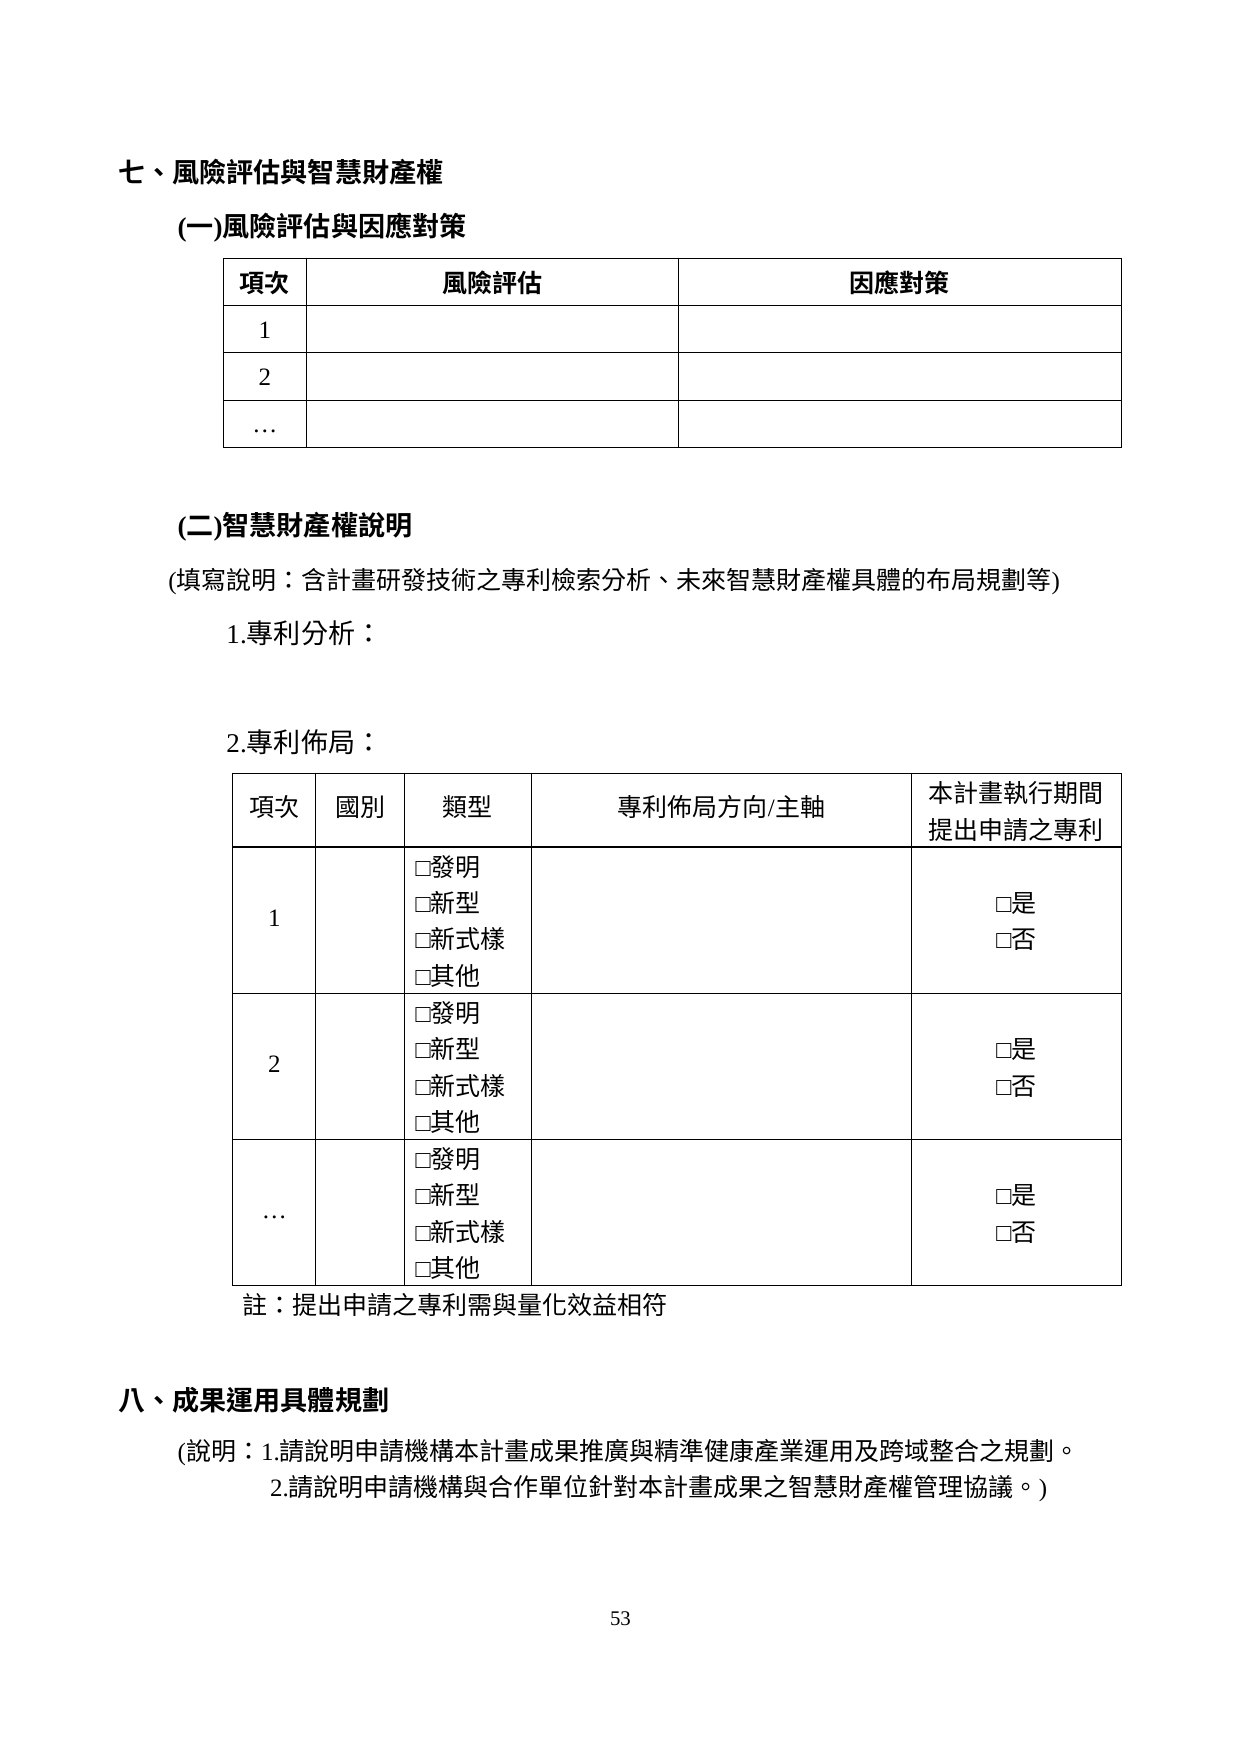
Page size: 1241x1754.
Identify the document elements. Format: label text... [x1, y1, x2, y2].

table_header 本計畫執行期間 提出申請之專利 [912, 774, 1121, 846]
table_header 國別 [316, 774, 404, 846]
table_cell [307, 401, 678, 447]
table_cell [532, 848, 911, 992]
subtitle (填寫說明：含計畫研發技術之專利檢索分析、未來智慧財產權具體的布局規劃等) [168, 556, 1122, 598]
table_cell [679, 306, 1121, 352]
table_header 風險評估 [307, 259, 678, 305]
table_header 類型 [405, 774, 531, 846]
table_cell □發明 □新型 □新式樣 □其他 [405, 994, 531, 1138]
text 1.專利分析： [118, 610, 1122, 652]
table_cell 2 [224, 353, 306, 399]
table_header 因應對策 [679, 259, 1121, 305]
table_cell … [224, 401, 306, 447]
table_cell [307, 353, 678, 399]
text 註：提出申請之專利需與量化效益相符 [148, 1286, 1122, 1322]
table_cell [316, 1140, 404, 1284]
table_cell □是 □否 [912, 1140, 1121, 1284]
table_cell … [233, 1140, 315, 1284]
subtitle 七、風險評估與智慧財產權 [118, 149, 1122, 191]
table_cell [316, 994, 404, 1138]
table_cell 1 [224, 306, 306, 352]
table_header 項次 [233, 774, 315, 846]
subtitle (二)智慧財產權說明 [118, 502, 1122, 544]
table_cell 1 [233, 848, 315, 992]
text (說明：1.請說明申請機構本計畫成果推廣與精準健康產業運用及跨域整合之規劃。 [177, 1431, 1122, 1467]
text 2.請說明申請機構與合作單位針對本計畫成果之智慧財產權管理協議。) [220, 1467, 1122, 1504]
subtitle (一)風險評估與因應對策 [118, 203, 1122, 245]
table_header 項次 [224, 259, 306, 305]
table_cell □發明 □新型 □新式樣 □其他 [405, 848, 531, 992]
subtitle 八、成果運用具體規劃 [118, 1377, 1122, 1419]
table_cell [679, 401, 1121, 447]
table_header 專利佈局方向/主軸 [532, 774, 911, 846]
table_cell □是 □否 [912, 994, 1121, 1138]
table_cell [307, 306, 678, 352]
table_cell [316, 848, 404, 992]
table_cell [532, 1140, 911, 1284]
table_cell □發明 □新型 □新式樣 □其他 [405, 1140, 531, 1284]
table_cell [532, 994, 911, 1138]
table_cell 2 [233, 994, 315, 1138]
text 2.專利佈局： [118, 719, 1122, 760]
table_cell □是 □否 [912, 848, 1121, 992]
table_cell [679, 353, 1121, 399]
